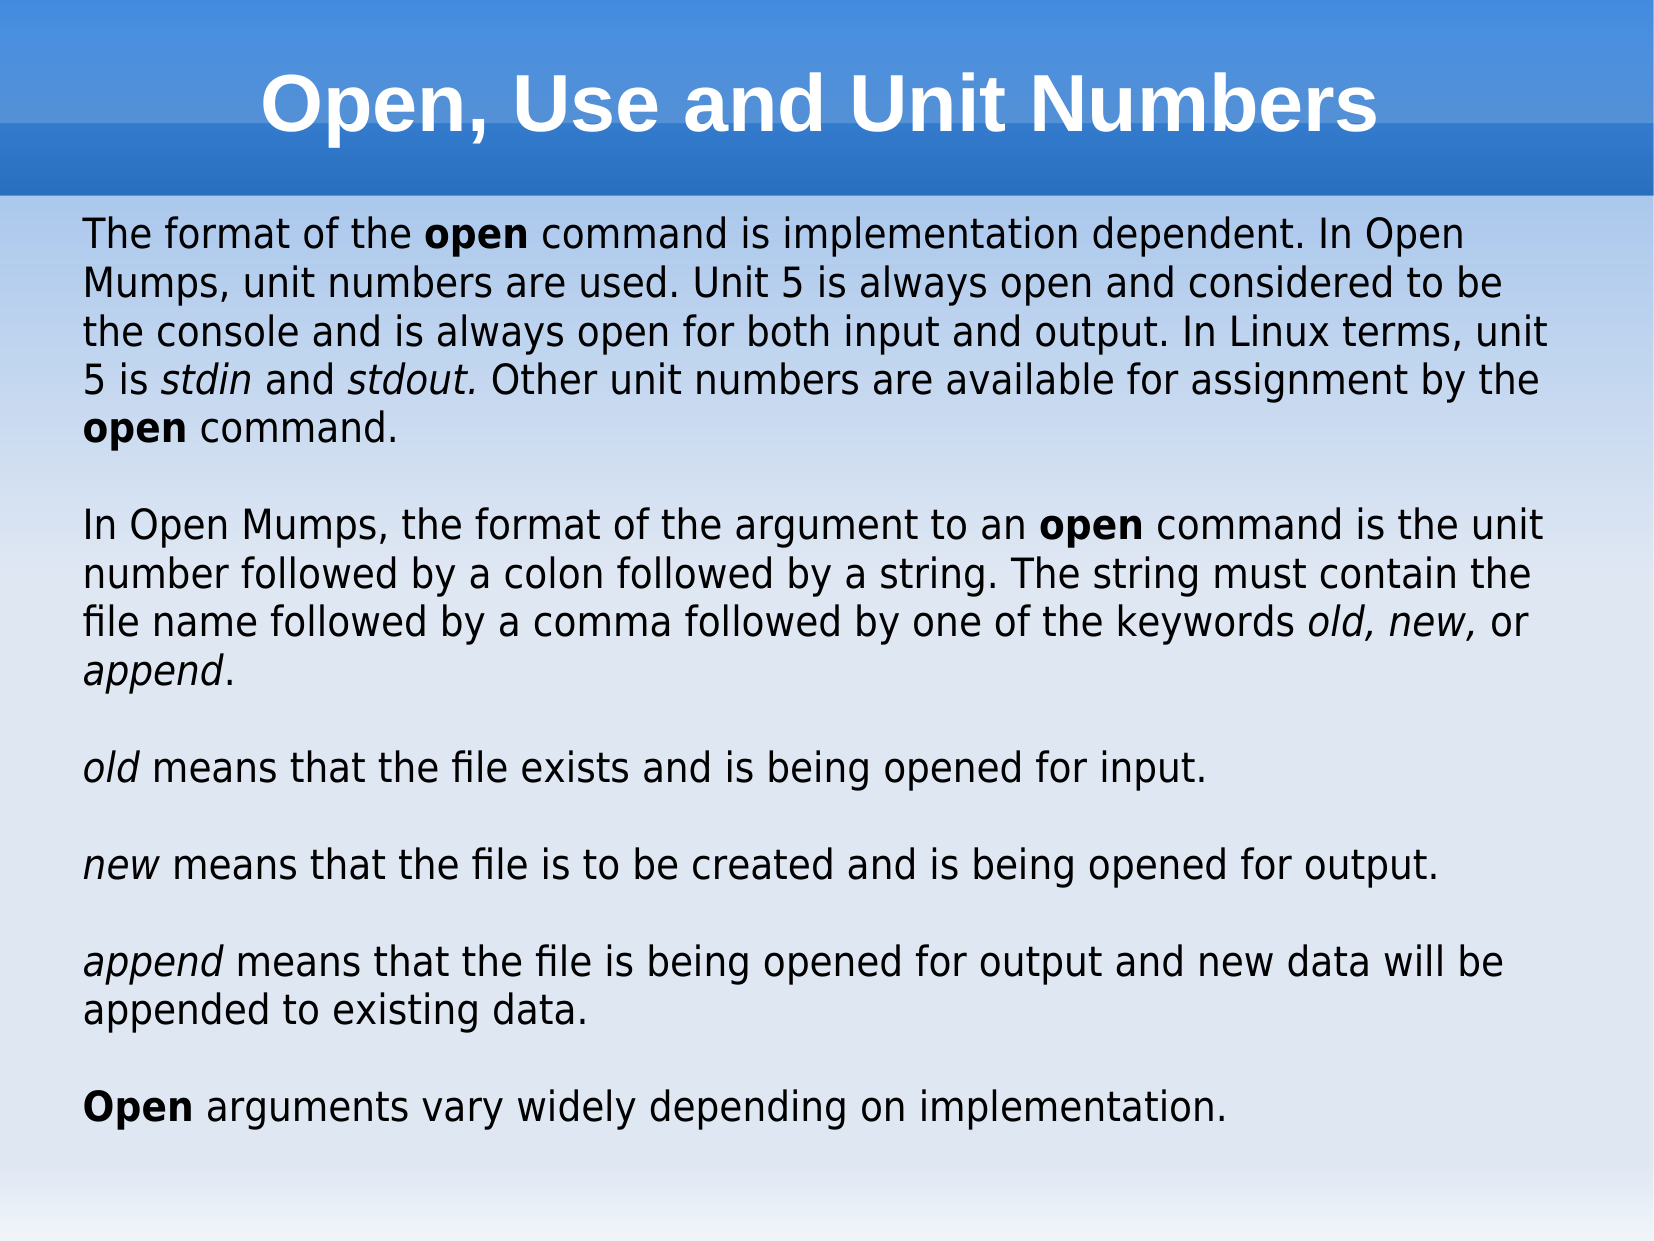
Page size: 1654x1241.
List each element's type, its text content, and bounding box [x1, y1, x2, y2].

title Open, Use and Unit Numbers [76, 0, 1565, 208]
subtitle The format of the open command is implementation dependent. In Open Mumps, unit numbers are used. Unit 5 is always open and considered to be the console and is always open for both input and output. In Linux terms, unit 5 is stdin and stdout. Other unit numbers are available for assignment by the open command. In Open Mumps, the format of the argument to an open command is the unit number followed by a colon followed by a string. The string must contain the file name followed by a comma followed by one of the keywords old, new, or append. old means that the file exists and is being opened for input. new means that the file is to be created and is being opened for output. append means that the file is being opened for output and new data will be appended to existing data. Open arguments vary widely depending on implementation. [82, 214, 1571, 1185]
picture [0, 0, 1654, 1241]
